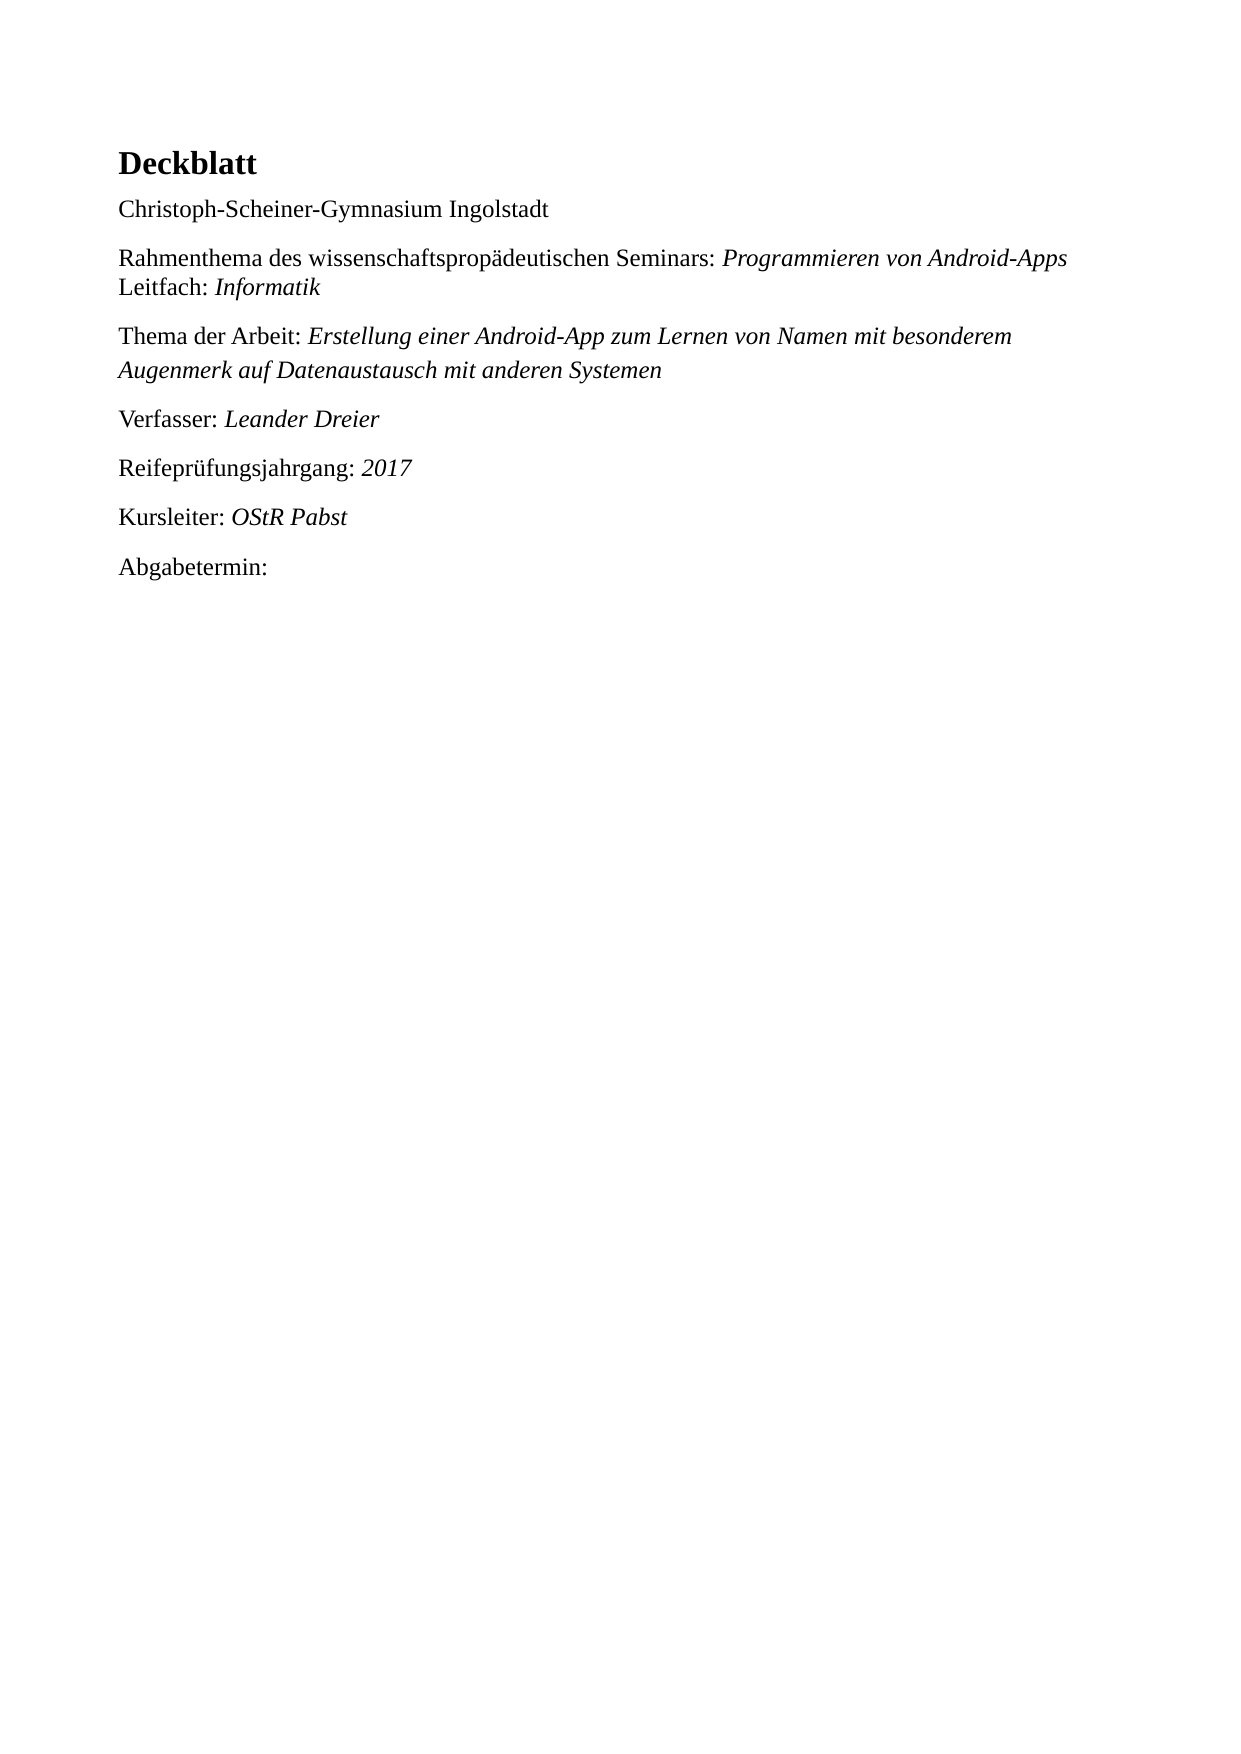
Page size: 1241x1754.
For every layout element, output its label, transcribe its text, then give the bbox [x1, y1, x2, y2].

text Kursleiter: OStR Pabst [118, 502, 1122, 531]
text Thema der Arbeit: Erstellung einer Android-App zum Lernen von Namen mit besonderem Augenmerk auf Datenaustausch mit anderen Systemen [118, 321, 1122, 384]
text Reifeprüfungsjahrgang: 2017 [118, 453, 1122, 482]
text Verfasser: Leander Dreier [118, 404, 1122, 433]
text Abgabetermin: [118, 552, 1122, 580]
subtitle Deckblatt [118, 143, 1122, 181]
text Rahmenthema des wissenschaftspropädeutischen Seminars: Programmieren von Android-Apps [118, 243, 1122, 272]
text Christoph-Scheiner-Gymnasium Ingolstadt [118, 194, 1122, 223]
text Leitfach: Informatik [118, 272, 1122, 301]
